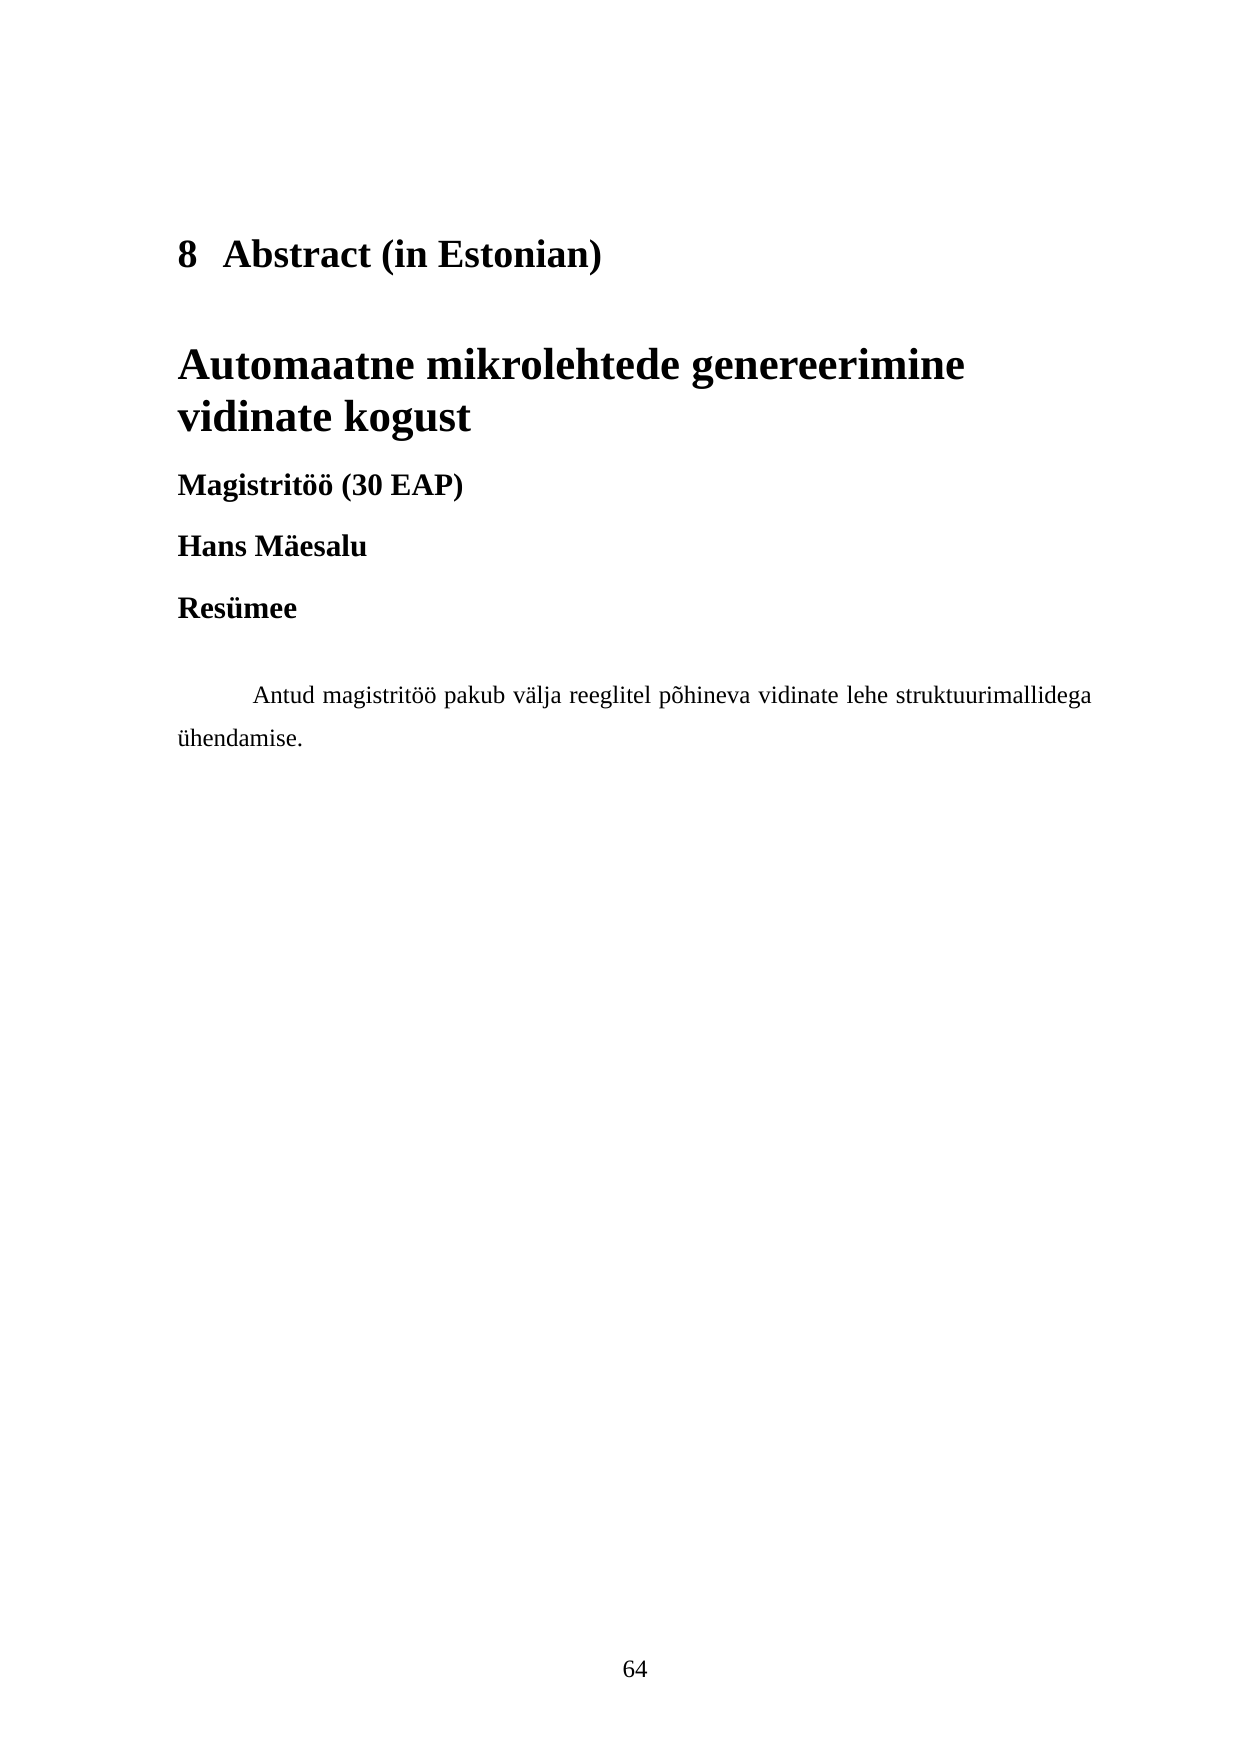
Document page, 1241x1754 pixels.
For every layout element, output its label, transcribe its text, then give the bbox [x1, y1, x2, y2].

subtitle Abstract (in Estonian) [177, 231, 1093, 277]
title Magistritöö (30 EAP) [177, 466, 1093, 502]
title Resümee [177, 589, 1093, 625]
title Hans Mäesalu [177, 528, 1093, 563]
title Automaatne mikrolehtede genereerimine vidinate kogust [177, 337, 1093, 441]
text Antud magistritöö pakub välja reeglitel põhineva vidinate lehe struktuurimallidega ühendamise. [177, 680, 1093, 752]
